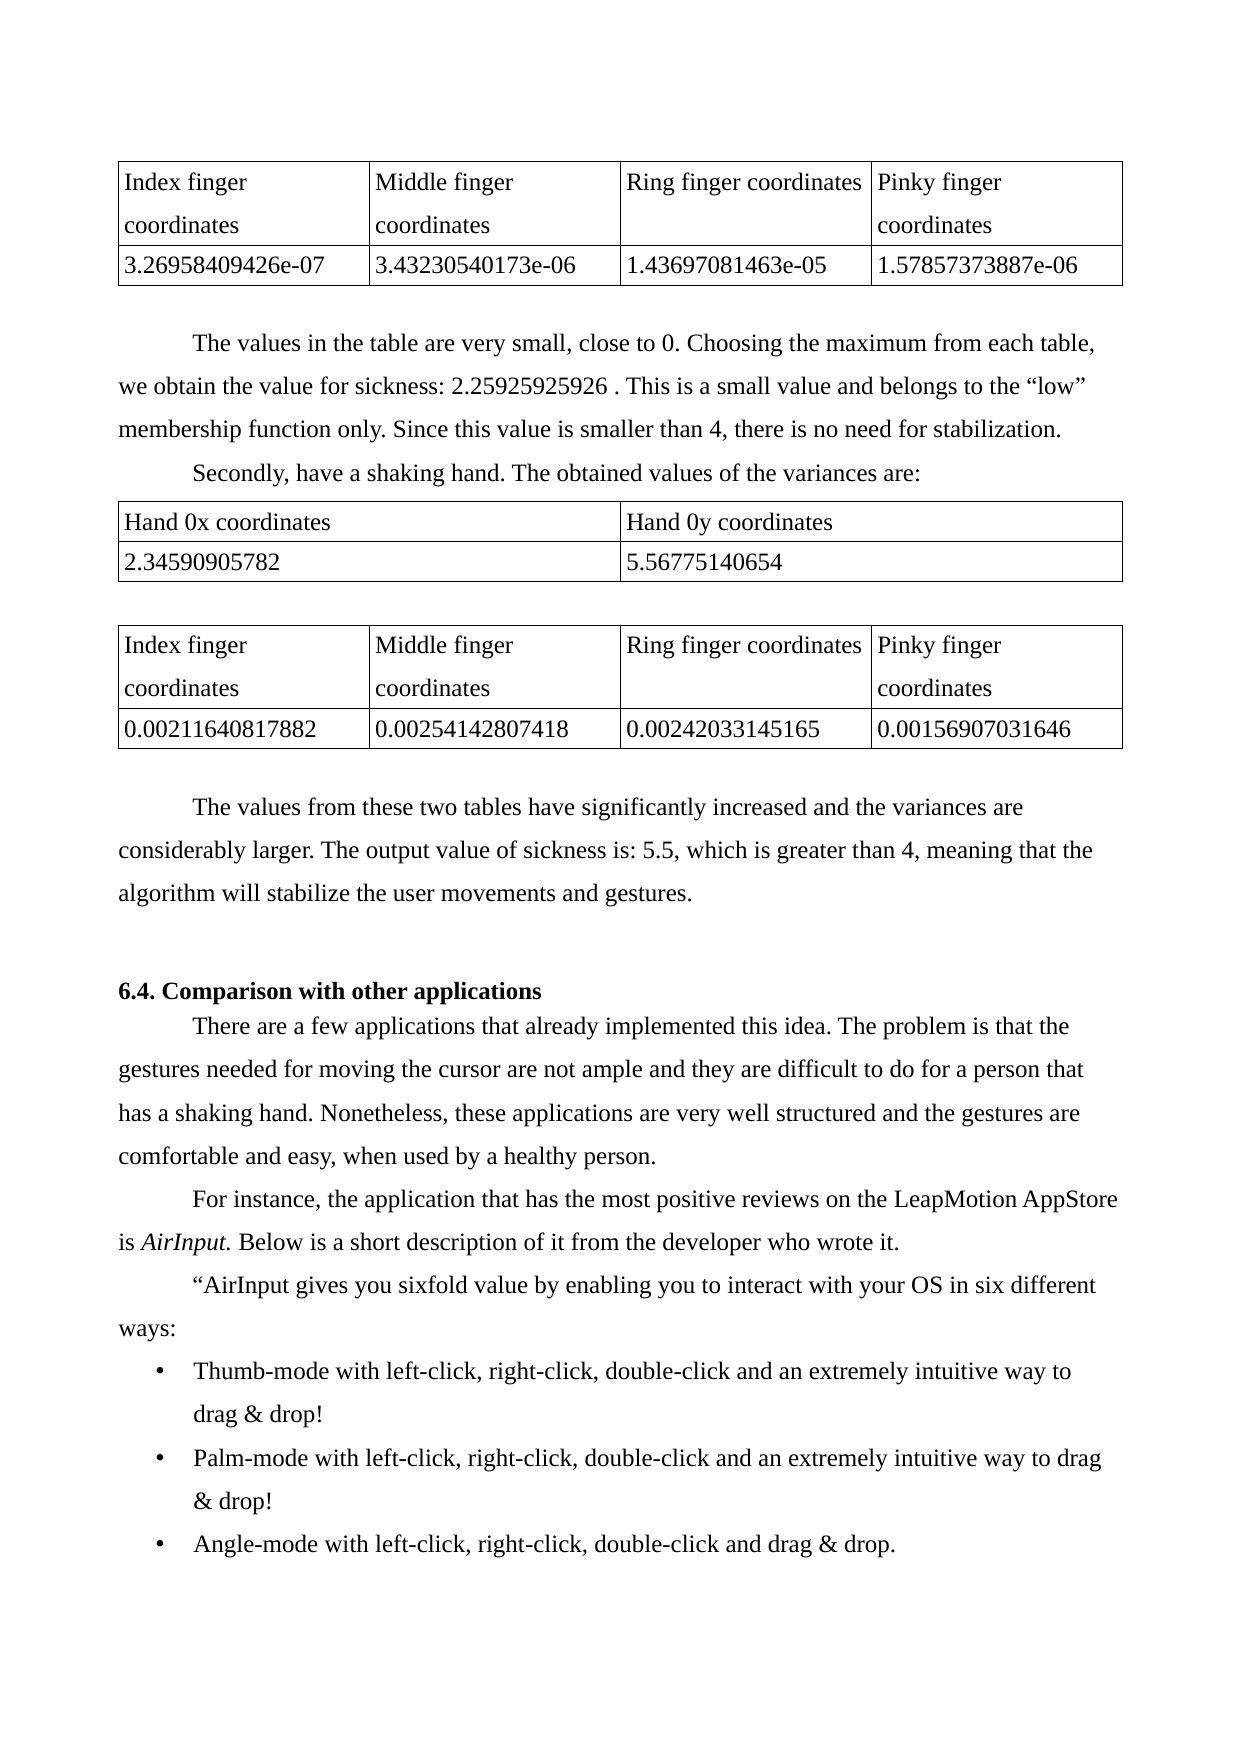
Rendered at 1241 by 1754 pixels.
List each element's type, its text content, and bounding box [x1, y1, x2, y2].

text There are a few applications that already implemented this idea. The problem is that the gestures needed for moving the cursor are not ample and they are difficult to do for a person that has a shaking hand. Nonetheless, these applications are very well structured and the gestures are comfortable and easy, when used by a healthy person. [118, 1011, 1122, 1169]
list Palm-mode with left-click, right-click, double-click and an extremely intuitive way to drag & drop! [156, 1443, 1122, 1514]
table_cell 0.00254142807418 [370, 709, 620, 748]
text Secondly, have a shaking hand. The obtained values of the variances are: [118, 458, 1122, 486]
table_header Pinky finger coordinates [872, 626, 1122, 708]
table_cell 3.43230540173e-06 [370, 246, 620, 285]
list Angle-mode with left-click, right-click, double-click and drag & drop. [156, 1529, 1122, 1558]
table_header Ring finger coordinates [621, 162, 871, 245]
table_cell 0.00242033145165 [621, 709, 871, 748]
table_header Index finger coordinates [119, 626, 369, 708]
table_cell 1.43697081463e-05 [621, 246, 871, 285]
text For instance, the application that has the most positive reviews on the LeapMotion AppStore is AirInput. Below is a short description of it from the developer who wrote it. [118, 1184, 1122, 1256]
list Thumb-mode with left-click, right-click, double-click and an extremely intuitive way to drag & drop! [156, 1356, 1122, 1428]
table_cell 0.00156907031646 [872, 709, 1122, 748]
table_cell 5.56775140654 [621, 542, 1122, 581]
text The values in the table are very small, close to 0. Choosing the maximum from each table, we obtain the value for sickness: 2.25925925926 . This is a small value and belongs to the “low” membership function only. Since this value is smaller than 4, there is no need for stabilization. [118, 328, 1122, 443]
table_header Ring finger coordinates [621, 626, 871, 708]
table_cell 2.34590905782 [119, 542, 620, 581]
text The values from these two tables have significantly increased and the variances are considerably larger. The output value of sickness is: 5.5, which is greater than 4, meaning that the algorithm will stabilize the user movements and gestures. [118, 792, 1122, 907]
table_header Hand 0x coordinates [119, 502, 620, 541]
table_cell 3.26958409426e-07 [119, 246, 369, 285]
table_cell 1.57857373887e-06 [872, 246, 1122, 285]
text “AirInput gives you sixfold value by enabling you to interact with your OS in six different ways: [118, 1270, 1122, 1342]
table_header Index finger coordinates [119, 162, 369, 245]
table_header Middle finger coordinates [370, 626, 620, 708]
table_header Hand 0y coordinates [621, 502, 1122, 541]
table_header Pinky finger coordinates [872, 162, 1122, 245]
table_cell 0.00211640817882 [119, 709, 369, 748]
table_header Middle finger coordinates [370, 162, 620, 245]
subtitle 6.4. Comparison with other applications [118, 977, 1122, 1005]
